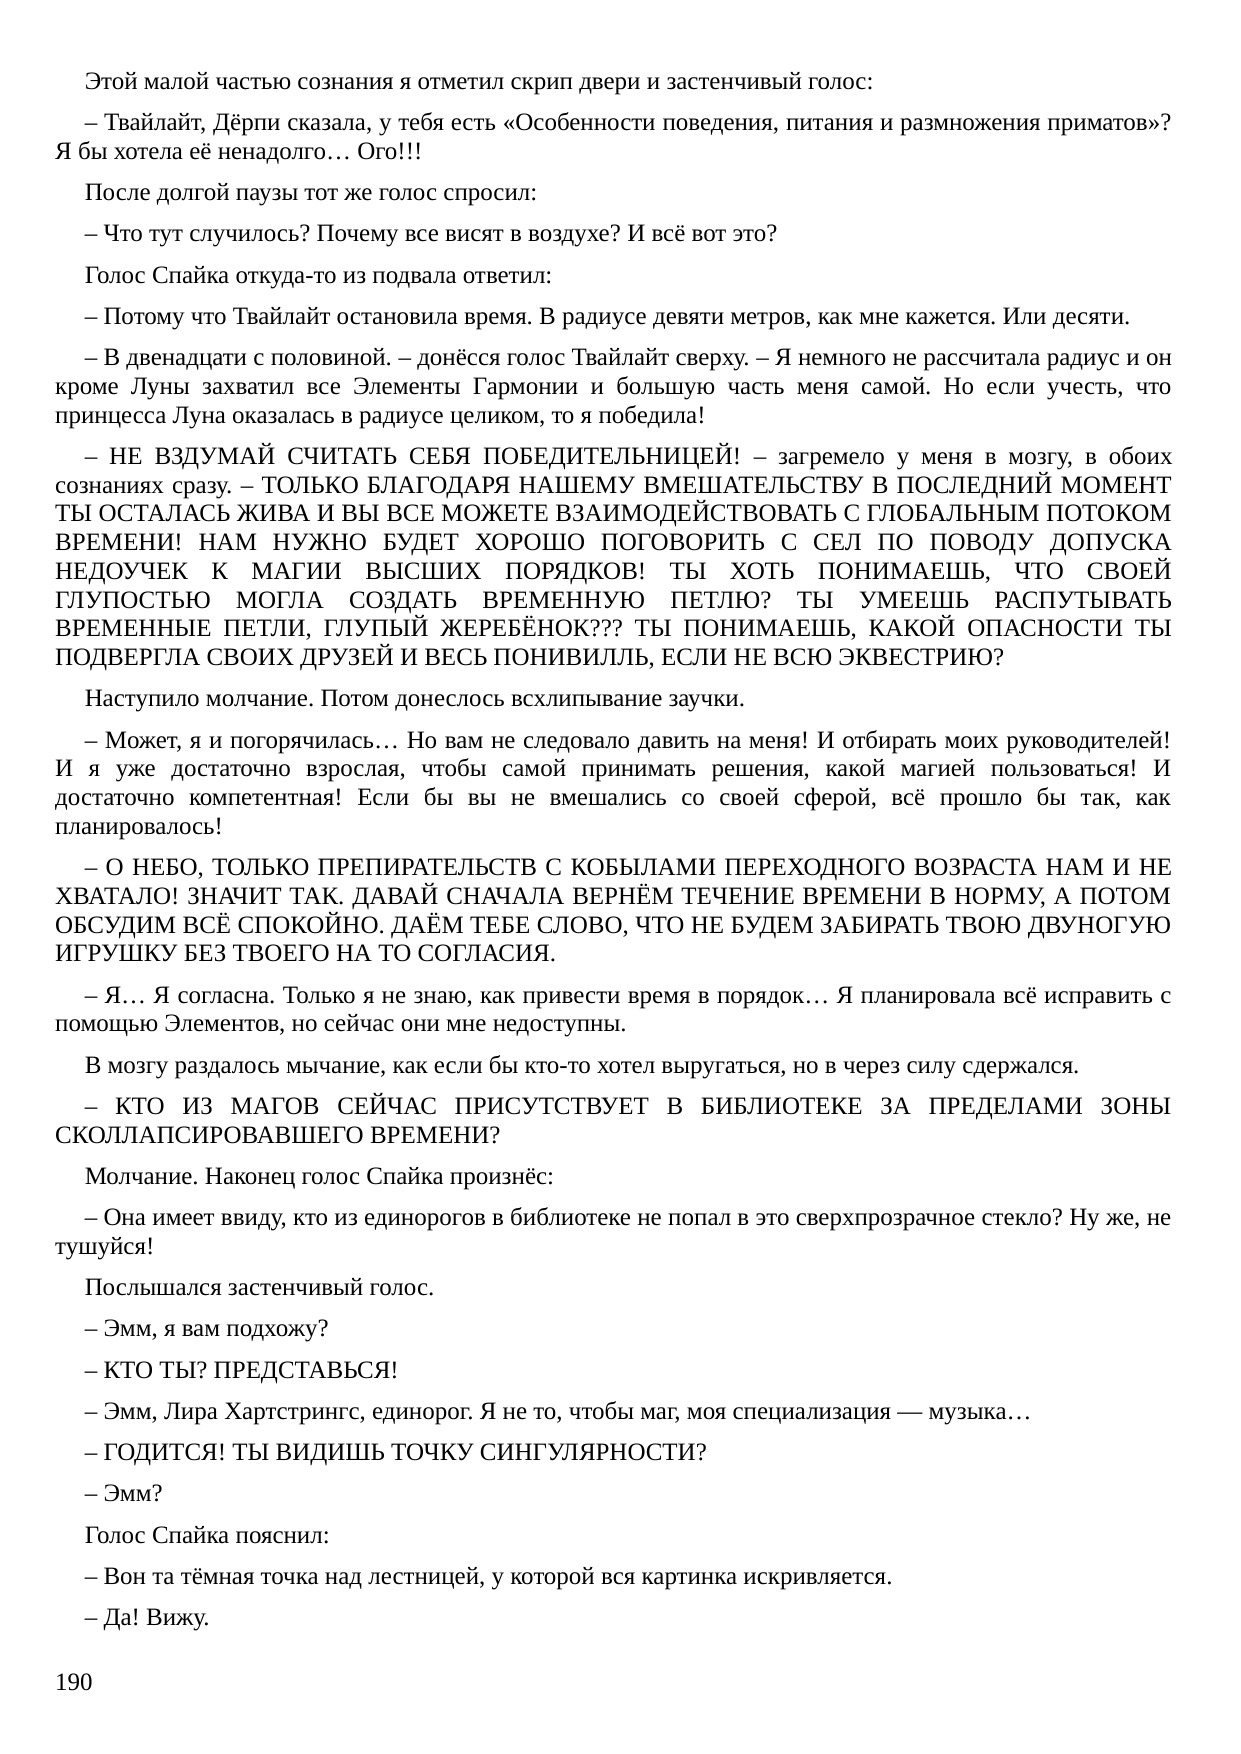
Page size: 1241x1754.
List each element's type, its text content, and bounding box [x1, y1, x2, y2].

text – Эмм, Лира Хартстрингс, единорог. Я не то, чтобы маг, моя специализация — музыка… [55, 1396, 1173, 1425]
text – ГОДИТСЯ! ТЫ ВИДИШЬ ТОЧКУ СИНГУЛЯРНОСТИ? [55, 1437, 1173, 1466]
text В мозгу раздалось мычание, как если бы кто-то хотел выругаться, но в через силу сдержался. [55, 1050, 1173, 1078]
text Послышался застенчивый голос. [55, 1272, 1173, 1301]
text – Она имеет ввиду, кто из единорогов в библиотеке не попал в это сверхпрозрачное стекло? Ну же, не тушуйся! [55, 1202, 1173, 1260]
text Голос Спайка откуда-то из подвала ответил: [55, 260, 1173, 288]
text – В двенадцати с половиной. – донёсся голос Твайлайт сверху. – Я немного не рассчитала радиус и он кроме Луны захватил все Элементы Гармонии и большую часть меня самой. Но если учесть, что принцесса Луна оказалась в радиусе целиком, то я победила! [55, 342, 1173, 428]
text Наступило молчание. Потом донеслось всхлипывание заучки. [55, 683, 1173, 712]
text – НЕ ВЗДУМАЙ СЧИТАТЬ СЕБЯ ПОБЕДИТЕЛЬНИЦЕЙ! – загремело у меня в мозгу, в обоих сознаниях сразу. – ТОЛЬКО БЛАГОДАРЯ НАШЕМУ ВМЕШАТЕЛЬСТВУ В ПОСЛЕДНИЙ МОМЕНТ ТЫ ОСТАЛАСЬ ЖИВА И ВЫ ВСЕ МОЖЕТЕ ВЗАИМОДЕЙСТВОВАТЬ С ГЛОБАЛЬНЫМ ПОТОКОМ ВРЕМЕНИ! НАМ НУЖНО БУДЕТ ХОРОШО ПОГОВОРИТЬ С СЕЛ ПО ПОВОДУ ДОПУСКА НЕДОУЧЕК К МАГИИ ВЫСШИХ ПОРЯДКОВ! ТЫ ХОТЬ ПОНИМАЕШЬ, ЧТО СВОЕЙ ГЛУПОСТЬЮ МОГЛА СОЗДАТЬ ВРЕМЕННУЮ ПЕТЛЮ? ТЫ УМЕЕШЬ РАСПУТЫВАТЬ ВРЕМЕННЫЕ ПЕТЛИ, ГЛУПЫЙ ЖЕРЕБЁНОК??? ТЫ ПОНИМАЕШЬ, КАКОЙ ОПАСНОСТИ ТЫ ПОДВЕРГЛА СВОИХ ДРУЗЕЙ И ВЕСЬ ПОНИВИЛЛЬ, ЕСЛИ НЕ ВСЮ ЭКВЕСТРИЮ? [55, 441, 1173, 671]
text – Эмм? [55, 1478, 1173, 1507]
text – КТО ИЗ МАГОВ СЕЙЧАС ПРИСУТСТВУЕТ В БИБЛИОТЕКЕ ЗА ПРЕДЕЛАМИ ЗОНЫ СКОЛЛАПСИРОВАВШЕГО ВРЕМЕНИ? [55, 1091, 1173, 1148]
text – КТО ТЫ? ПРЕДСТАВЬСЯ! [55, 1355, 1173, 1383]
text – Да! Вижу. [55, 1602, 1173, 1631]
text – Потому что Твайлайт остановила время. В радиусе девяти метров, как мне кажется. Или десяти. [55, 301, 1173, 330]
text – Я… Я согласна. Только я не знаю, как привести время в порядок… Я планировала всё исправить с помощью Элементов, но сейчас они мне недоступны. [55, 980, 1173, 1037]
text Молчание. Наконец голос Спайка произнёс: [55, 1161, 1173, 1190]
text – Вон та тёмная точка над лестницей, у которой вся картинка искривляется. [55, 1561, 1173, 1590]
text – Что тут случилось? Почему все висят в воздухе? И всё вот это? [55, 218, 1173, 247]
text – О НЕБО, ТОЛЬКО ПРЕПИРАТЕЛЬСТВ С КОБЫЛАМИ ПЕРЕХОДНОГО ВОЗРАСТА НАМ И НЕ ХВАТАЛО! ЗНАЧИТ ТАК. ДАВАЙ СНАЧАЛА ВЕРНЁМ ТЕЧЕНИЕ ВРЕМЕНИ В НОРМУ, А ПОТОМ ОБСУДИМ ВСЁ СПОКОЙНО. ДАЁМ ТЕБЕ СЛОВО, ЧТО НЕ БУДЕМ ЗАБИРАТЬ ТВОЮ ДВУНОГУЮ ИГРУШКУ БЕЗ ТВОЕГО НА ТО СОГЛАСИЯ. [55, 852, 1173, 967]
text Этой малой частью сознания я отметил скрип двери и застенчивый голос: [55, 66, 1173, 95]
text – Твайлайт, Дёрпи сказала, у тебя есть «Особенности поведения, питания и размножения приматов»? Я бы хотела её ненадолго… Ого!!! [55, 107, 1173, 165]
text После долгой паузы тот же голос спросил: [55, 177, 1173, 206]
text – Может, я и погорячилась… Но вам не следовало давить на меня! И отбирать моих руководителей! И я уже достаточно взрослая, чтобы самой принимать решения, какой магией пользоваться! И достаточно компетентная! Если бы вы не вмешались со своей сферой, всё прошло бы так, как планировалось! [55, 725, 1173, 840]
text Голос Спайка пояснил: [55, 1520, 1173, 1548]
text – Эмм, я вам подхожу? [55, 1313, 1173, 1342]
